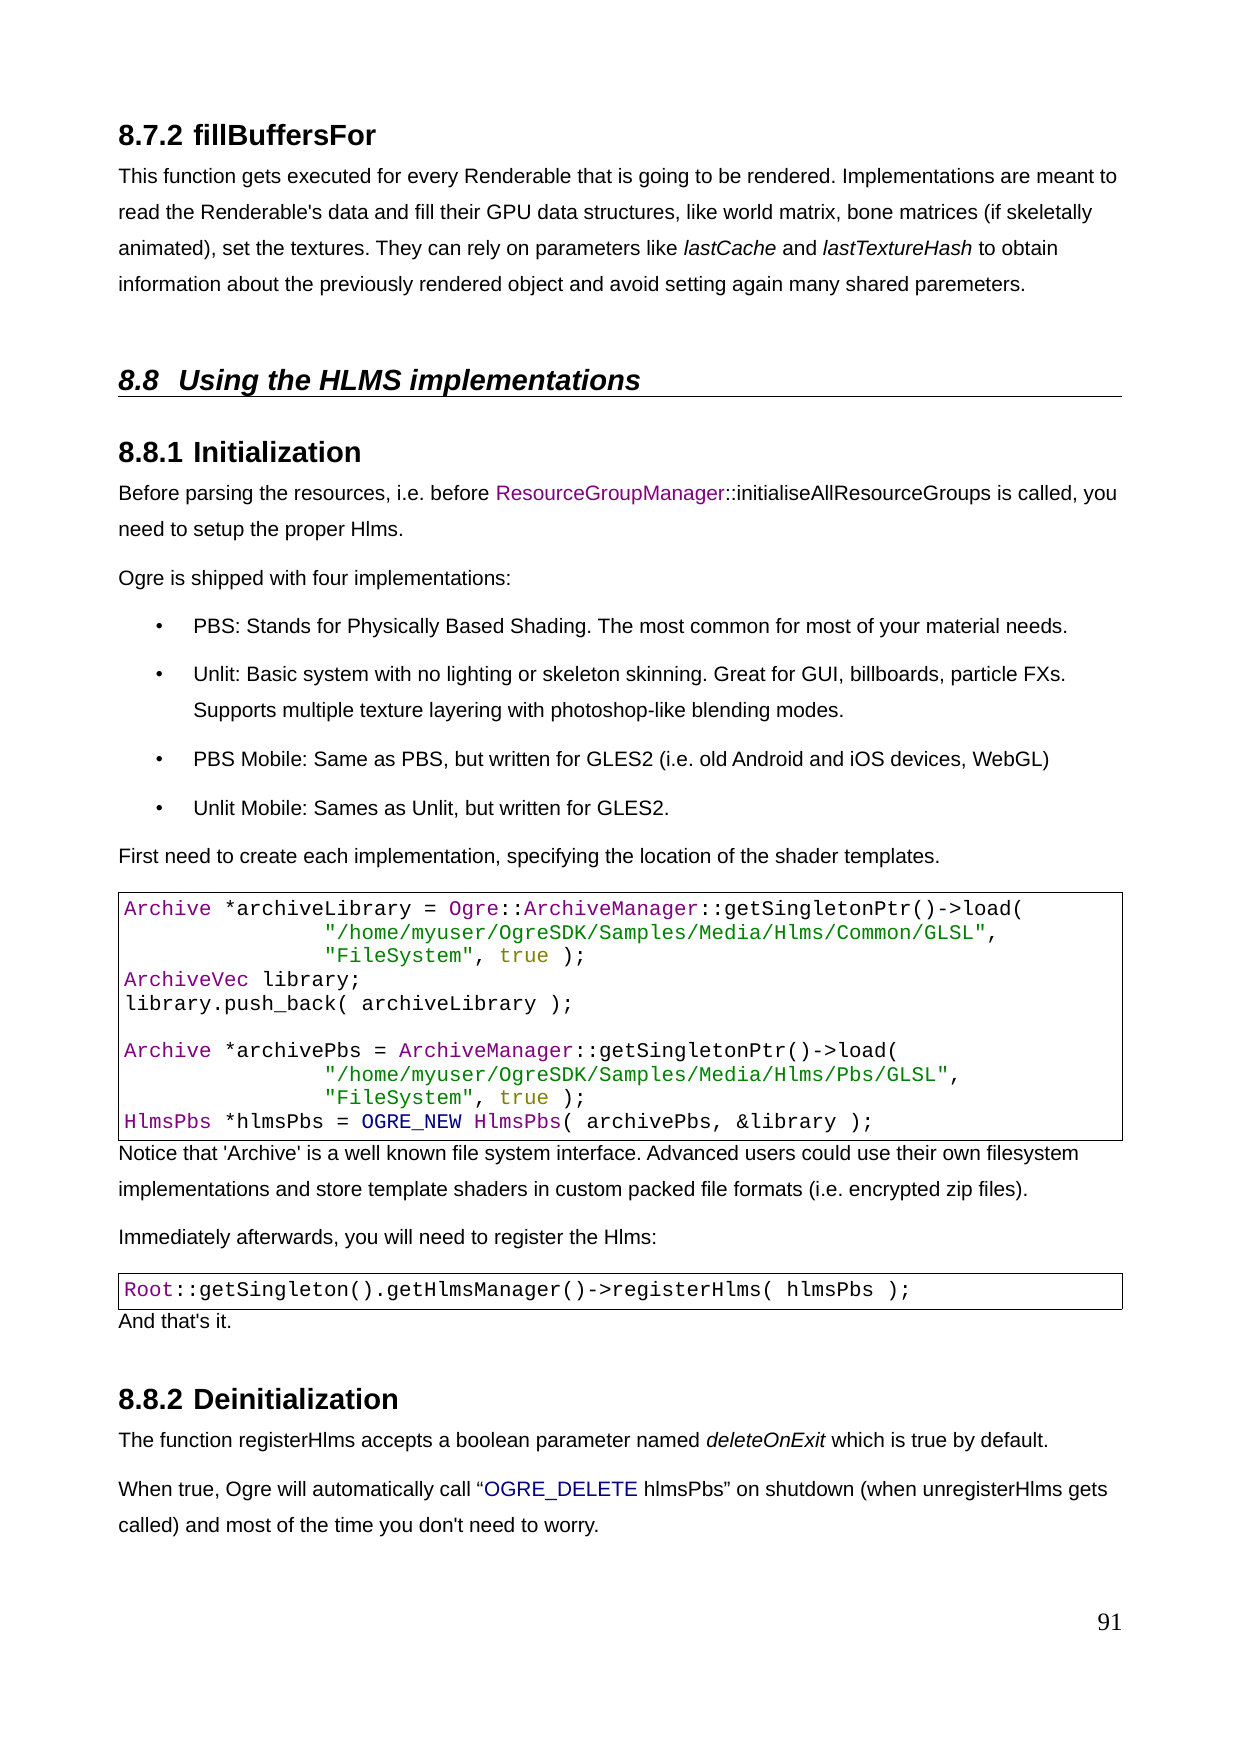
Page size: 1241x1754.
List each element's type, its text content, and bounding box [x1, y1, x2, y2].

text And that's it. [118, 1310, 1122, 1332]
list Unlit: Basic system with no lighting or skeleton skinning. Great for GUI, billboards, particle FXs. Supports multiple texture layering with photoshop-like blending modes. [156, 662, 1122, 722]
text Ogre is shipped with four implementations: [118, 565, 1122, 589]
text The function registerHlms accepts a boolean parameter named deleteOnExit which is true by default. [118, 1428, 1122, 1452]
text Before parsing the resources, i.e. before ResourceGroupManager::initialiseAllResourceGroups is called, you need to setup the proper Hlms. [118, 481, 1122, 541]
text When true, Ogre will automatically call “OGRE_DELETE hlmsPbs” on shutdown (when unregisterHlms gets called) and most of the time you don't need to worry. [118, 1476, 1122, 1536]
subtitle Using the HLMS implementations [118, 363, 1122, 396]
text Notice that 'Archive' is a well known file system interface. Advanced users could use their own filesystem implementations and store template shaders in custom packed file formats (i.e. encrypted zip files). [118, 1141, 1122, 1200]
subtitle Deinitialization [118, 1382, 1122, 1416]
table_header Archive *archiveLibrary = Ogre::ArchiveManager::getSingletonPtr()->load( "/home/myuser/OgreSDK/Samples/Media/Hlms/Common/GLSL", "FileSystem", true ); ArchiveVec library; library.push_back( archiveLibrary ); Archive *archivePbs = ArchiveManager::getSingletonPtr()->load( "/home/myuser/OgreSDK/Samples/Media/Hlms/Pbs/GLSL", "FileSystem", true ); HlmsPbs *hlmsPbs = OGRE_NEW HlmsPbs( archivePbs, &library ); [119, 893, 1122, 1140]
list PBS Mobile: Same as PBS, but written for GLES2 (i.e. old Android and iOS devices, WebGL) [156, 747, 1122, 771]
subtitle fillBuffersFor [118, 118, 1122, 152]
list PBS: Stands for Physically Based Shading. The most common for most of your material needs. [156, 614, 1122, 638]
text First need to create each implementation, specifying the location of the shader templates. [118, 844, 1122, 868]
table_header Root::getSingleton().getHlmsManager()->registerHlms( hlmsPbs ); [119, 1274, 1122, 1308]
list Unlit Mobile: Sames as Unlit, but written for GLES2. [156, 795, 1122, 819]
subtitle Initialization [118, 435, 1122, 468]
text Immediately afterwards, you will need to register the Hlms: [118, 1225, 1122, 1249]
text This function gets executed for every Renderable that is going to be rendered. Implementations are meant to read the Renderable's data and fill their GPU data structures, like world matrix, bone matrices (if skeletally animated), set the textures. They can rely on parameters like lastCache and lastTextureHash to obtain information about the previously rendered object and avoid setting again many shared paremeters. [118, 164, 1122, 296]
